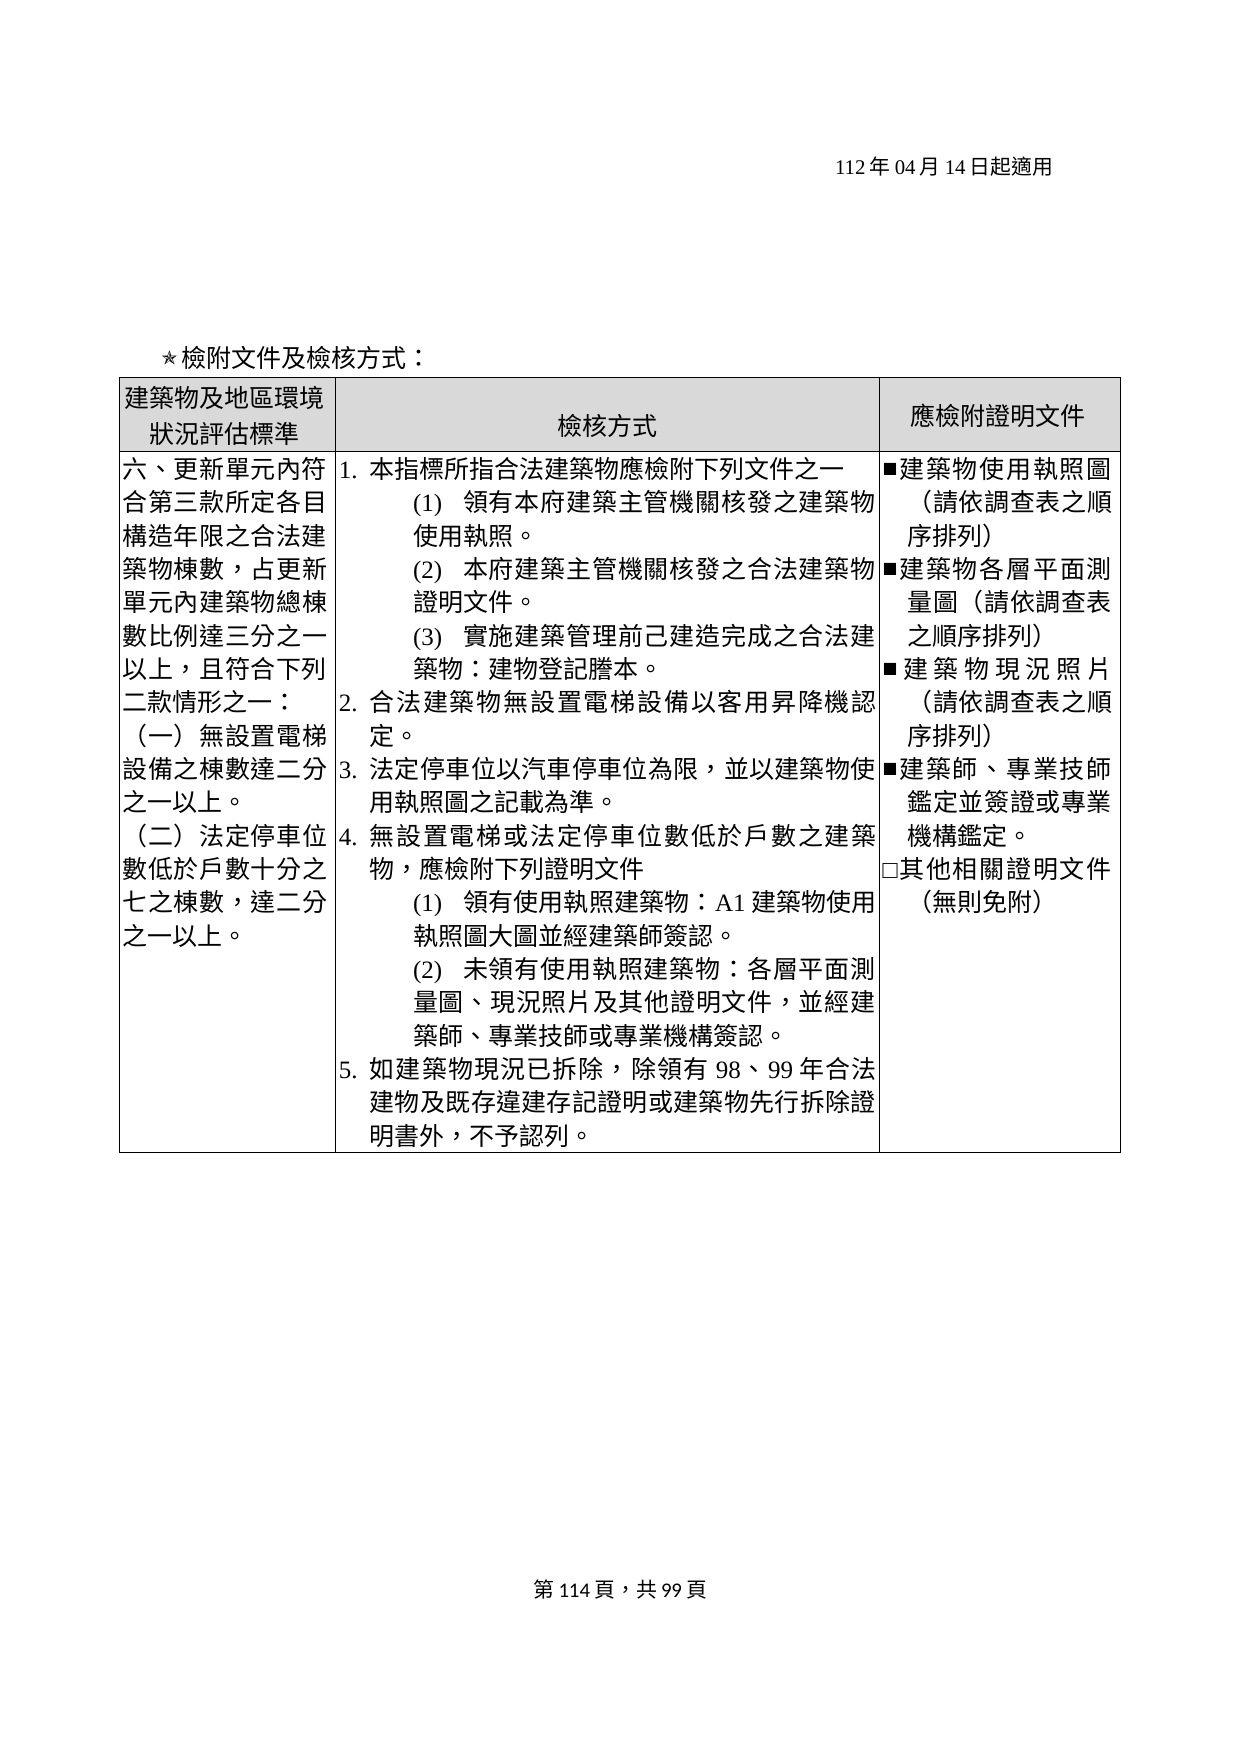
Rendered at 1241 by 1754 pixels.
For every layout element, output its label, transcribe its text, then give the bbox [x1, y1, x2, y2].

table_cell 六、更新單元內符合第三款所定各目構造年限之合法建築物棟數，占更新單元內建築物總棟數比例達三分之一以上，且符合下列二款情形之一： （一）無設置電梯設備之棟數達二分之一以上。 （二）法定停車位數低於戶數十分之七之棟數，達二分之一以上。 [120, 452, 335, 1152]
text 檢附文件及檢核方式： [158, 315, 1053, 377]
table_header 建築物及地區環境狀況評估標準 [120, 378, 335, 451]
table_header 應檢附證明文件 [880, 378, 1120, 451]
table_cell 本指標所指合法建築物應檢附下列文件之一 領有本府建築主管機關核發之建築物使用執照。 本府建築主管機關核發之合法建築物證明文件。 實施建築管理前己建造完成之合法建築物：建物登記謄本。 合法建築物無設置電梯設備以客用昇降機認定。 法定停車位以汽車停車位為限，並以建築物使用執照圖之記載為準。 無設置電梯或法定停車位數低於戶數之建築物，應檢附下列證明文件 領有使用執照建築物：A1建築物使用執照圖大圖並經建築師簽認。 未領有使用執照建築物：各層平面測量圖、現況照片及其他證明文件，並經建築師、專業技師或專業機構簽認。 如建築物現況已拆除，除領有98、99年合法建物及既存違建存記證明或建築物先行拆除證明書外，不予認列。 [336, 452, 879, 1152]
table_cell ■建築物使用執照圖（請依調查表之順序排列） ■建築物各層平面測量圖（請依調查表之順序排列） ■建築物現況照片（請依調查表之順序排列） ■建築師、專業技師鑑定並簽證或專業機構鑑定。 □其他相關證明文件（無則免附） [880, 452, 1120, 1152]
table_header 檢核方式 [336, 378, 879, 451]
